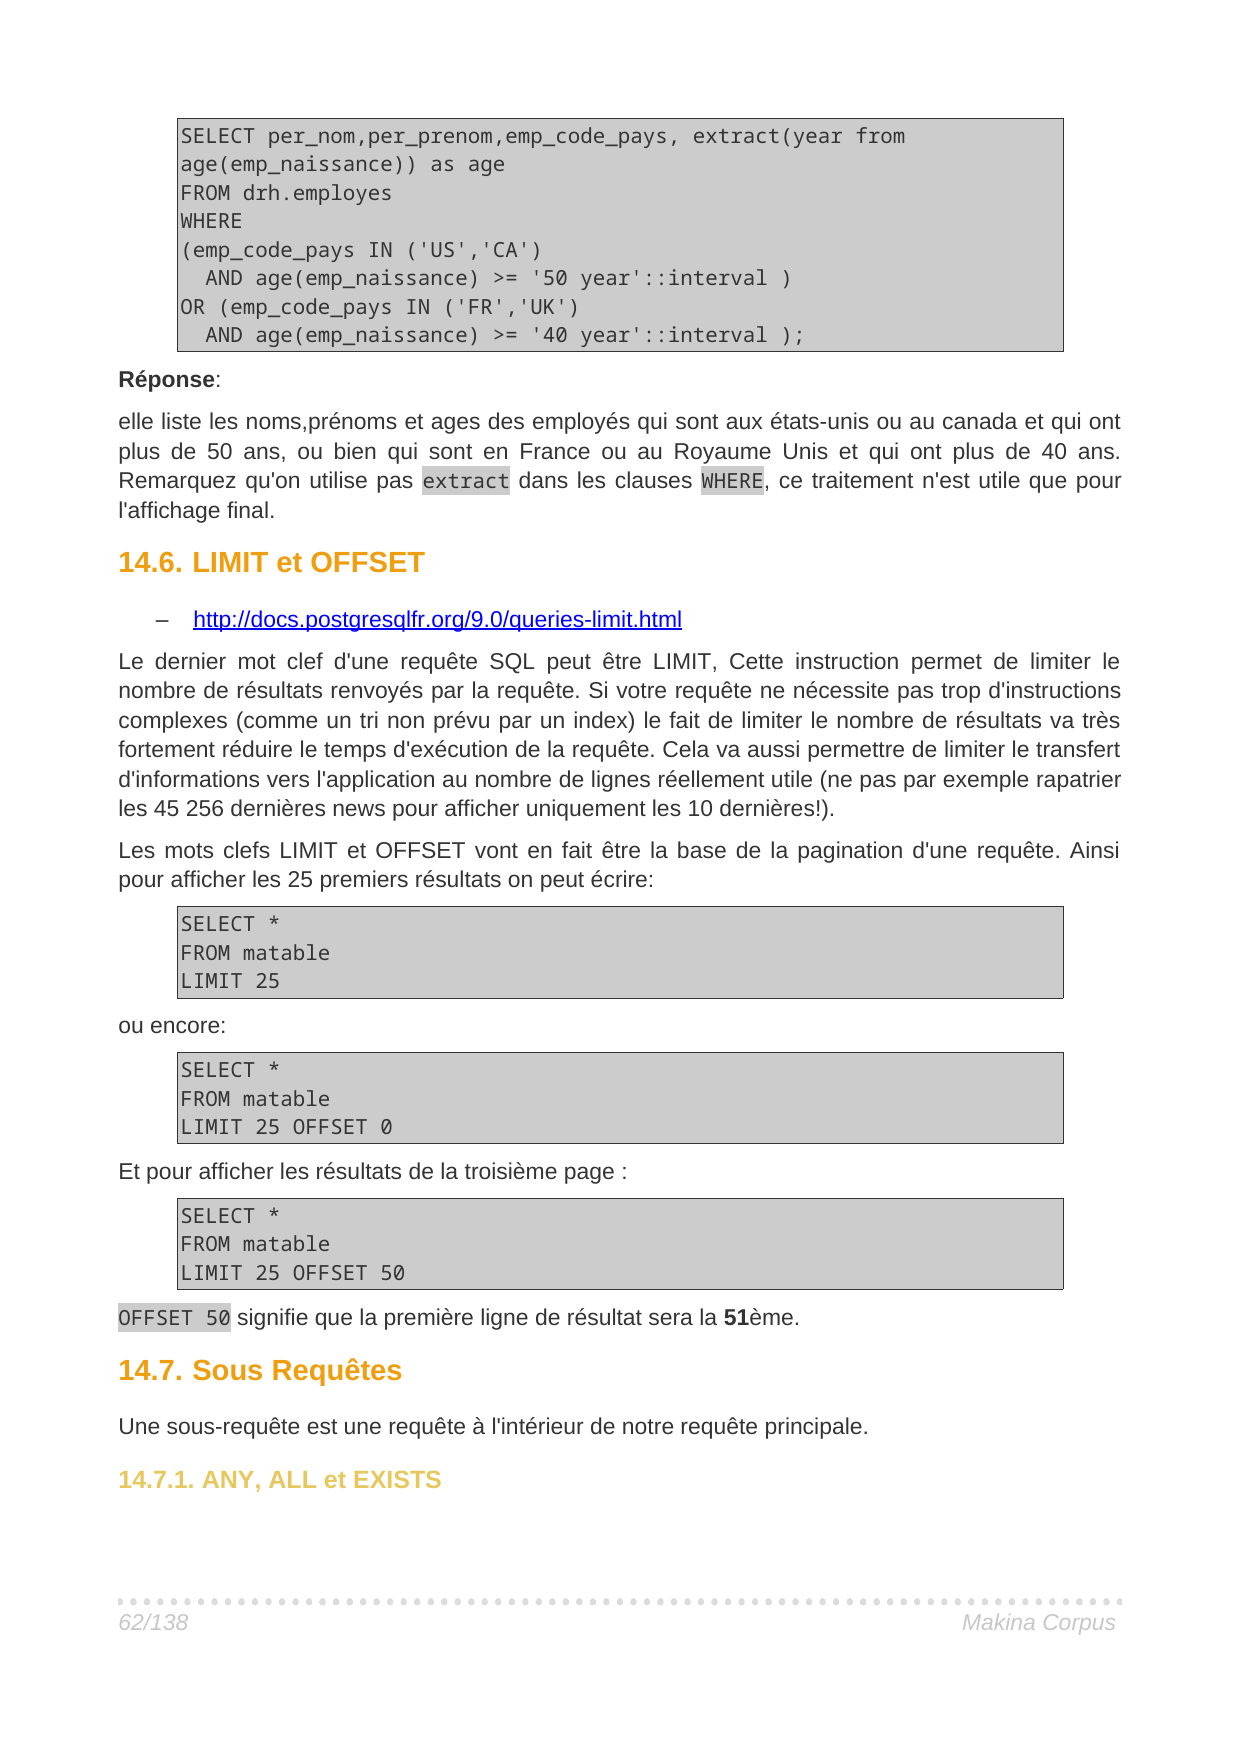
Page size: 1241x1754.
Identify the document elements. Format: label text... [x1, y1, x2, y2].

text AND age(emp_naissance) >= '40 year'::interval ); [178, 317, 1063, 351]
text SELECT * [178, 907, 1063, 935]
text SELECT * [178, 1199, 1063, 1226]
text Et pour afficher les résultats de la troisième page : [118, 1156, 1122, 1186]
text LIMIT 25 OFFSET 50 [178, 1255, 1063, 1289]
text AND age(emp_naissance) >= '50 year'::interval ) [178, 260, 1063, 289]
subtitle Sous Requêtes [118, 1356, 1122, 1386]
text SELECT * [178, 1053, 1063, 1081]
text OR (emp_code_pays IN ('FR','UK') [178, 289, 1063, 317]
text OFFSET 50 signifie que la première ligne de résultat sera la 51ème. [118, 1302, 1122, 1331]
text FROM drh.employes [178, 175, 1063, 203]
text ou encore: [118, 1010, 1122, 1040]
text FROM matable [178, 1226, 1063, 1255]
text Les mots clefs LIMIT et OFFSET vont en fait être la base de la pagination d'une requête. Ainsi pour afficher les 25 premiers résultats on peut écrire: [118, 835, 1122, 894]
text FROM matable [178, 1081, 1063, 1109]
text (emp_code_pays IN ('US','CA') [178, 232, 1063, 260]
text Une sous-requête est une requête à l'intérieur de notre requête principale. [118, 1411, 1122, 1440]
subtitle ANY, ALL et EXISTS [118, 1465, 1122, 1495]
text Le dernier mot clef d'une requête SQL peut être LIMIT, Cette instruction permet de limiter le nombre de résultats renvoyés par la requête. Si votre requête ne nécessite pas trop d'instructions complexes (comme un tri non prévu par un index) le fait de limiter le nombre de résultats va très fortement réduire le temps d'exécution de la requête. Cela va aussi permettre de limiter le transfert d'informations vers l'application au nombre de lignes réellement utile (ne pas par exemple rapatrier les 45 256 dernières news pour afficher uniquement les 10 dernières!). [118, 646, 1122, 822]
text WHERE [178, 203, 1063, 232]
text elle liste les noms,prénoms et ages des employés qui sont aux états-unis ou au canada et qui ont plus de 50 ans, ou bien qui sont en France ou au Royaume Unis et qui ont plus de 40 ans. Remarquez qu'on utilise pas extract dans les clauses WHERE, ce traitement n'est utile que pour l'affichage final. [118, 406, 1122, 524]
text Réponse: [118, 364, 1122, 394]
list http://docs.postgresqlfr.org/9.0/queries-limit.html [156, 603, 1122, 633]
text LIMIT 25 OFFSET 0 [178, 1109, 1063, 1143]
text SELECT per_nom,per_prenom,emp_code_pays, extract(year from age(emp_naissance)) as age [178, 119, 1063, 175]
text LIMIT 25 [178, 963, 1063, 998]
text FROM matable [178, 935, 1063, 963]
picture [118, 1593, 1123, 1610]
subtitle LIMIT et OFFSET [118, 549, 1122, 578]
